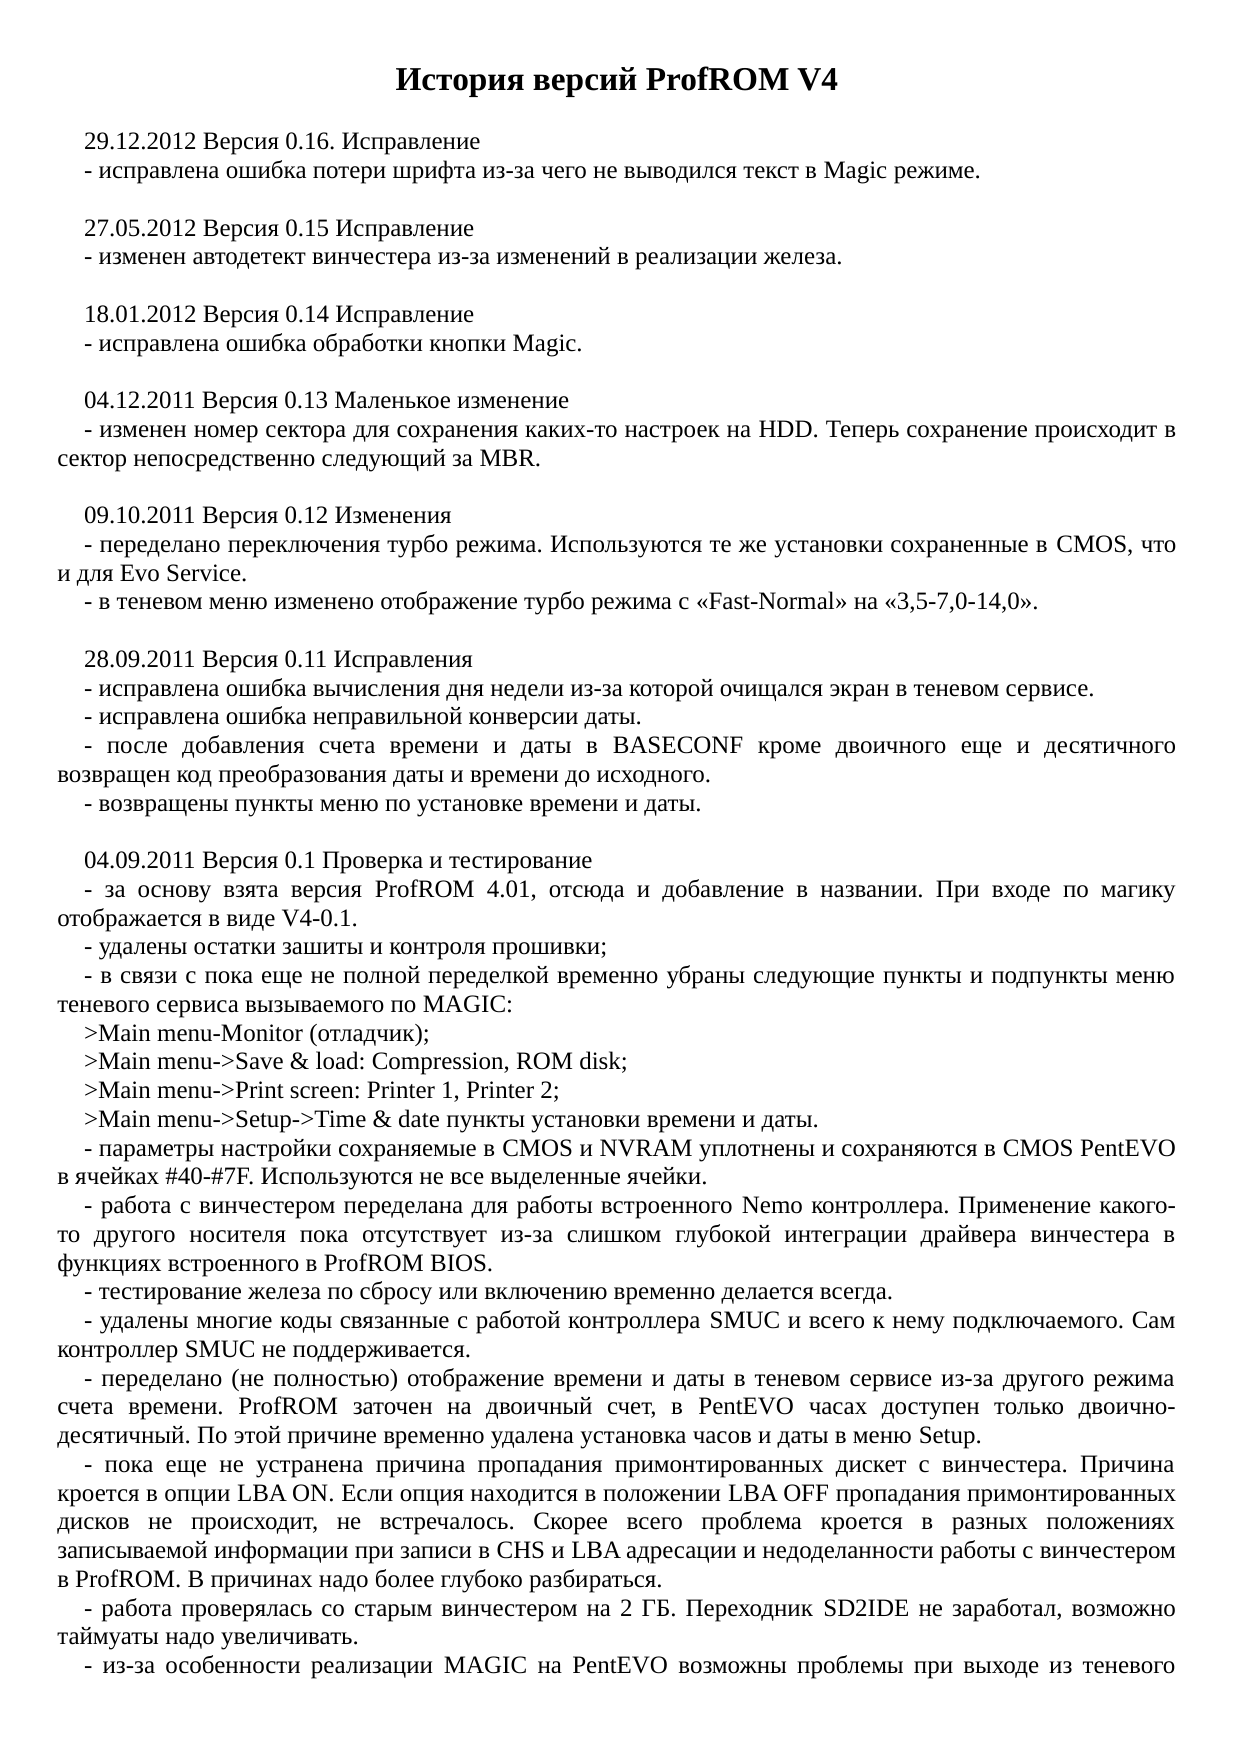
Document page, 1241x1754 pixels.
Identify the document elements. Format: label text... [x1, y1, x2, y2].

text - исправлена ошибка неправильной конверсии даты. [57, 701, 1176, 730]
text - за основу взята версия ProfROM 4.01, отсюда и добавление в названии. При входе по магику отображается в виде V4-0.1. [57, 874, 1176, 931]
text - из-за особенности реализации MAGIC на PentEVO возможны проблемы при выходе из теневого [57, 1650, 1176, 1679]
text - возвращены пункты меню по установке времени и даты. [57, 788, 1176, 816]
text 27.05.2012 Версия 0.15 Исправление [57, 213, 1176, 241]
text >Main menu->Setup->Time & date пункты установки времени и даты. [57, 1104, 1176, 1133]
text - параметры настройки сохраняемые в CMOS и NVRAM уплотнены и сохраняются в CMOS PentEVO в ячейках #40-#7F. Используются не все выделенные ячейки. [57, 1133, 1176, 1190]
text - изменен автодетект винчестера из-за изменений в реализации железа. [57, 241, 1176, 270]
text - исправлена ошибка обработки кнопки Magic. [57, 328, 1176, 356]
text - работа с винчестером переделана для работы встроенного Nemo контроллера. Применение какого-то другого носителя пока отсутствует из-за слишком глубокой интеграции драйвера винчестера в функциях встроенного в ProfROM BIOS. [57, 1190, 1176, 1276]
text 09.10.2011 Версия 0.12 Изменения [57, 500, 1176, 529]
text - переделано (не полностью) отображение времени и даты в теневом сервисе из-за другого режима счета времени. ProfROM заточен на двоичный счет, в PentEVO часах доступен только двоично-десятичный. По этой причине временно удалена установка часов и даты в меню Setup. [57, 1363, 1176, 1449]
text История версий ProfROM V4 [57, 59, 1176, 98]
text - исправлена ошибка потери шрифта из-за чего не выводился текст в Magic режиме. [57, 155, 1176, 184]
text 04.12.2011 Версия 0.13 Маленькое изменение [57, 385, 1176, 414]
text - пока еще не устранена причина пропадания примонтированных дискет с винчестера. Причина кроется в опции LBA ON. Если опция находится в положении LBA OFF пропадания примонтированных дисков не происходит, не встречалось. Скорее всего проблема кроется в разных положениях записываемой информации при записи в CHS и LBA адресации и недоделанности работы с винчестером в ProfROM. В причинах надо более глубоко разбираться. [57, 1449, 1176, 1593]
text - изменен номер сектора для сохранения каких-то настроек на HDD. Теперь сохранение происходит в сектор непосредственно следующий за MBR. [57, 414, 1176, 471]
text - работа проверялась со старым винчестером на 2 ГБ. Переходник SD2IDE не заработал, возможно таймуаты надо увеличивать. [57, 1593, 1176, 1650]
text - после добавления счета времени и даты в BASECONF кроме двоичного еще и десятичного возвращен код преобразования даты и времени до исходного. [57, 730, 1176, 788]
text 18.01.2012 Версия 0.14 Исправление [57, 299, 1176, 328]
text - тестирование железа по сбросу или включению временно делается всегда. [57, 1276, 1176, 1305]
text 29.12.2012 Версия 0.16. Исправление [57, 126, 1176, 155]
text - переделано переключения турбо режима. Используются те же установки сохраненные в CMOS, что и для Evo Service. [57, 529, 1176, 586]
text - удалены остатки зашиты и контроля прошивки; [57, 931, 1176, 960]
text - в связи с пока еще не полной переделкой временно убраны следующие пункты и подпункты меню теневого сервиса вызываемого по MAGIC: [57, 960, 1176, 1018]
text >Main menu->Print screen: Printer 1, Printer 2; [57, 1075, 1176, 1104]
text >Main menu-Monitor (отладчик); [57, 1018, 1176, 1046]
text - удалены многие коды связанные с работой контроллера SMUC и всего к нему подключаемого. Сам контроллер SMUC не поддерживается. [57, 1305, 1176, 1363]
text - исправлена ошибка вычисления дня недели из-за которой очищался экран в теневом сервисе. [57, 673, 1176, 701]
text - в теневом меню изменено отображение турбо режима с «Fast-Normal» на «3,5-7,0-14,0». [57, 586, 1176, 615]
text >Main menu->Save & load: Compression, ROM disk; [57, 1046, 1176, 1075]
text 28.09.2011 Версия 0.11 Исправления [57, 644, 1176, 673]
text 04.09.2011 Версия 0.1 Проверка и тестирование [57, 845, 1176, 874]
